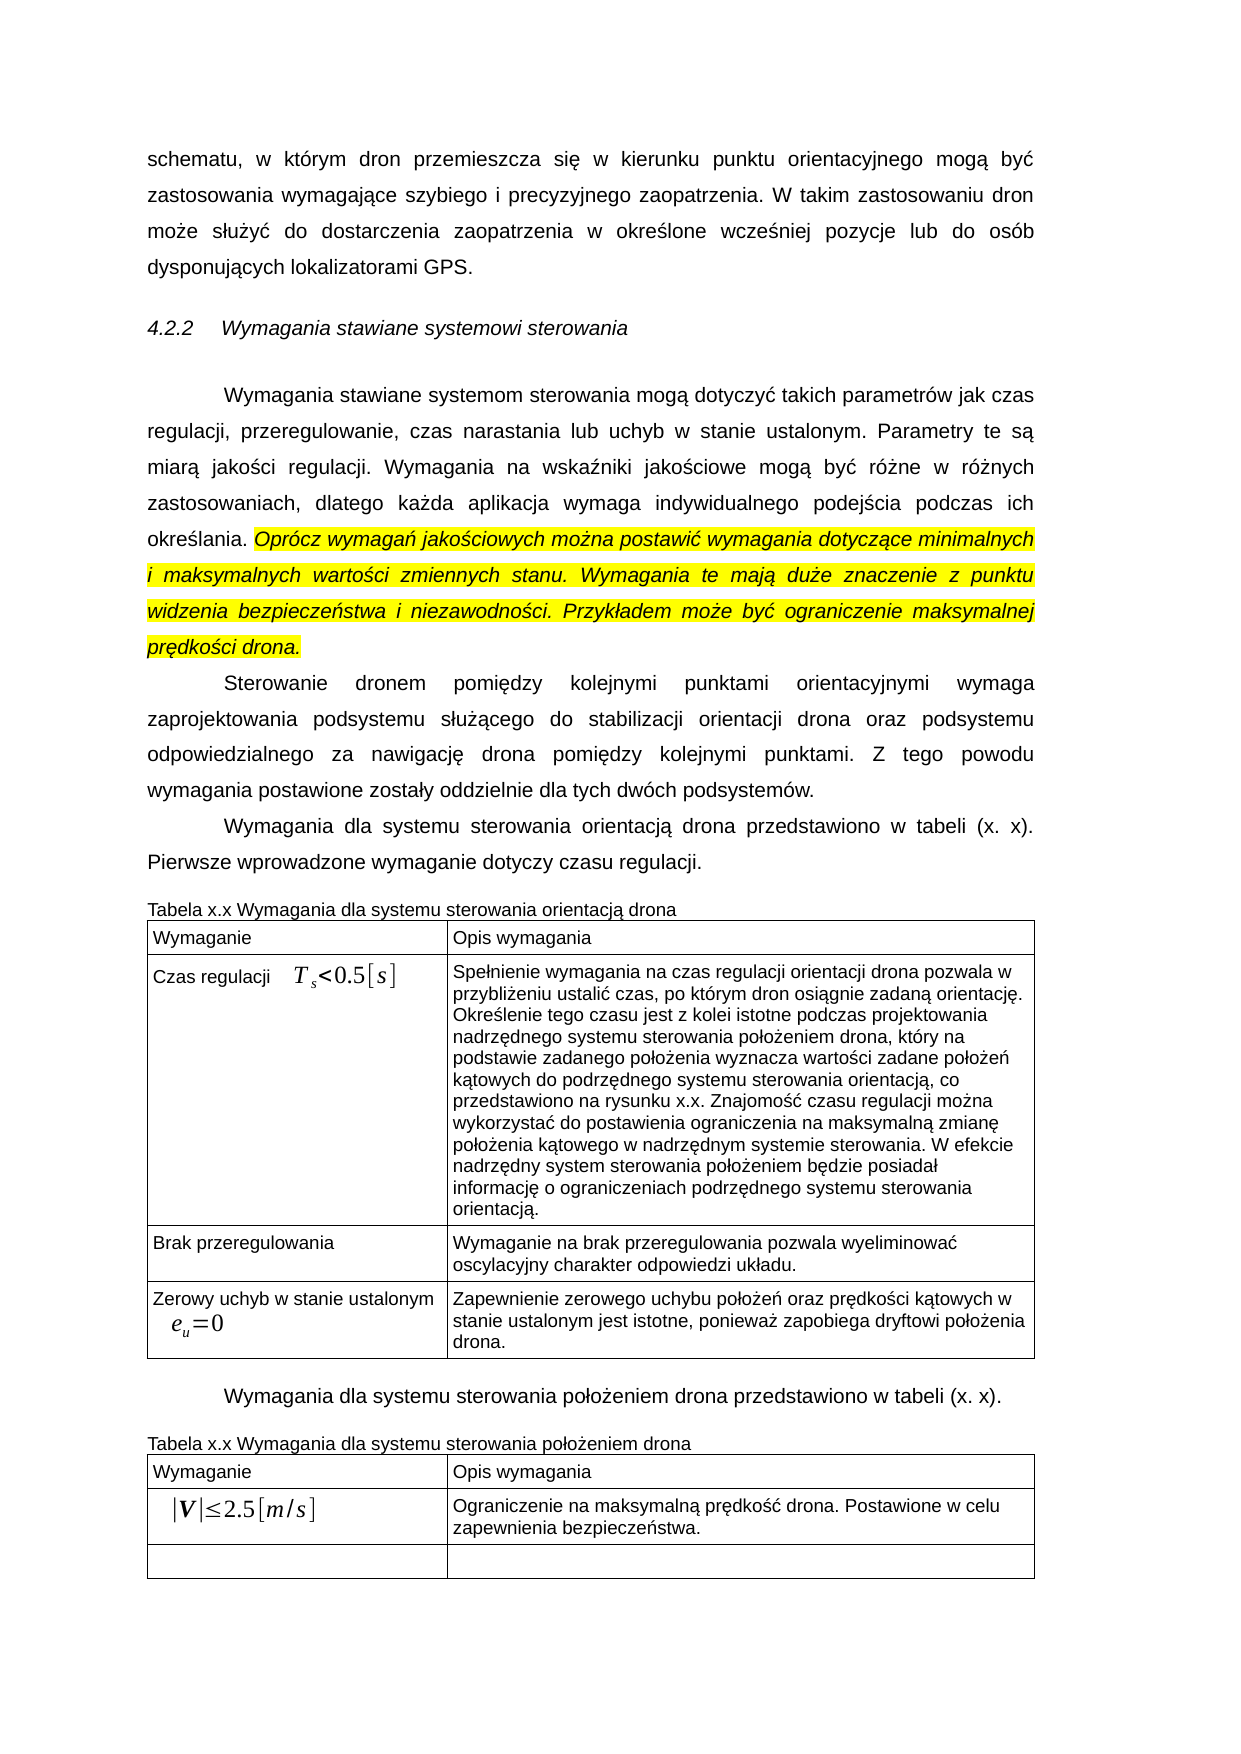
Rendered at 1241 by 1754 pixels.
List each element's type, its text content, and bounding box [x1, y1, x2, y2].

table_cell Wymaganie na brak przeregulowania pozwala wyeliminować oscylacyjny charakter odpowiedzi układu. [448, 1226, 1034, 1281]
text Wymagania dla systemu sterowania orientacją drona przedstawiono w tabeli (x. x). Pierwsze wprowadzone wymaganie dotyczy czasu regulacji. [147, 814, 1035, 874]
table_header Opis wymagania [448, 1455, 1034, 1488]
table_cell Zerowy uchyb w stanie ustalonym [148, 1282, 447, 1358]
text Wymagania stawiane systemom sterowania mogą dotyczyć takich parametrów jak czas regulacji, przeregulowanie, czas narastania lub uchyb w stanie ustalonym. Parametry te są miarą jakości regulacji. Wymagania na wskaźniki jakościowe mogą być różne w różnych zastosowaniach, dlatego każda aplikacja wymaga indywidualnego podejścia podczas ich określania. Oprócz wymagań jakościowych można postawić wymagania dotyczące minimalnych i maksymalnych wartości zmiennych stanu. Wymagania te mają duże znaczenie z punktu widzenia bezpieczeństwa i niezawodności. Przykładem może być ograniczenie maksymalnej prędkości drona. [147, 383, 1035, 658]
table_cell [148, 1489, 447, 1544]
table_cell Brak przeregulowania [148, 1226, 447, 1281]
table_cell [448, 1545, 1034, 1578]
text Wymagania dla systemu sterowania położeniem drona przedstawiono w tabeli (x. x). [147, 1384, 1035, 1408]
table_cell Spełnienie wymagania na czas regulacji orientacji drona pozwala w przybliżeniu ustalić czas, po którym dron osiągnie zadaną orientację. Określenie tego czasu jest z kolei istotne podczas projektowania nadrzędnego systemu sterowania położeniem drona, który na podstawie zadanego położenia wyznacza wartości zadane położeń kątowych do podrzędnego systemu sterowania orientacją, co przedstawiono na rysunku x.x. Znajomość czasu regulacji można wykorzystać do postawienia ograniczenia na maksymalną zmianę położenia kątowego w nadrzędnym systemie sterowania. W efekcie nadrzędny system sterowania położeniem będzie posiadał informację o ograniczeniach podrzędnego systemu sterowania orientacją. [448, 955, 1034, 1225]
table_cell Czas regulacji [148, 955, 447, 1225]
subtitle Wymagania stawiane systemowi sterowania [147, 316, 1035, 340]
text Tabela x.x Wymagania dla systemu sterowania położeniem drona [147, 1433, 1035, 1454]
table_cell Zapewnienie zerowego uchybu położeń oraz prędkości kątowych w stanie ustalonym jest istotne, ponieważ zapobiega dryftowi położenia drona. [448, 1282, 1034, 1358]
table_header Wymaganie [148, 921, 447, 954]
table_cell Ograniczenie na maksymalną prędkość drona. Postawione w celu zapewnienia bezpieczeństwa. [448, 1489, 1034, 1544]
text Tabela x.x Wymagania dla systemu sterowania orientacją drona [147, 898, 1035, 920]
table_cell [148, 1545, 447, 1578]
text Sterowanie dronem pomiędzy kolejnymi punktami orientacyjnymi wymaga zaprojektowania podsystemu służącego do stabilizacji orientacji drona oraz podsystemu odpowiedzialnego za nawigację drona pomiędzy kolejnymi punktami. Z tego powodu wymagania postawione zostały oddzielnie dla tych dwóch podsystemów. [147, 670, 1035, 802]
table_header Wymaganie [148, 1455, 447, 1488]
text schematu, w którym dron przemieszcza się w kierunku punktu orientacyjnego mogą być zastosowania wymagające szybiego i precyzyjnego zaopatrzenia. W takim zastosowaniu dron może służyć do dostarczenia zaopatrzenia w określone wcześniej pozycje lub do osób dysponujących lokalizatorami GPS. [147, 147, 1035, 279]
table_header Opis wymagania [448, 921, 1034, 954]
